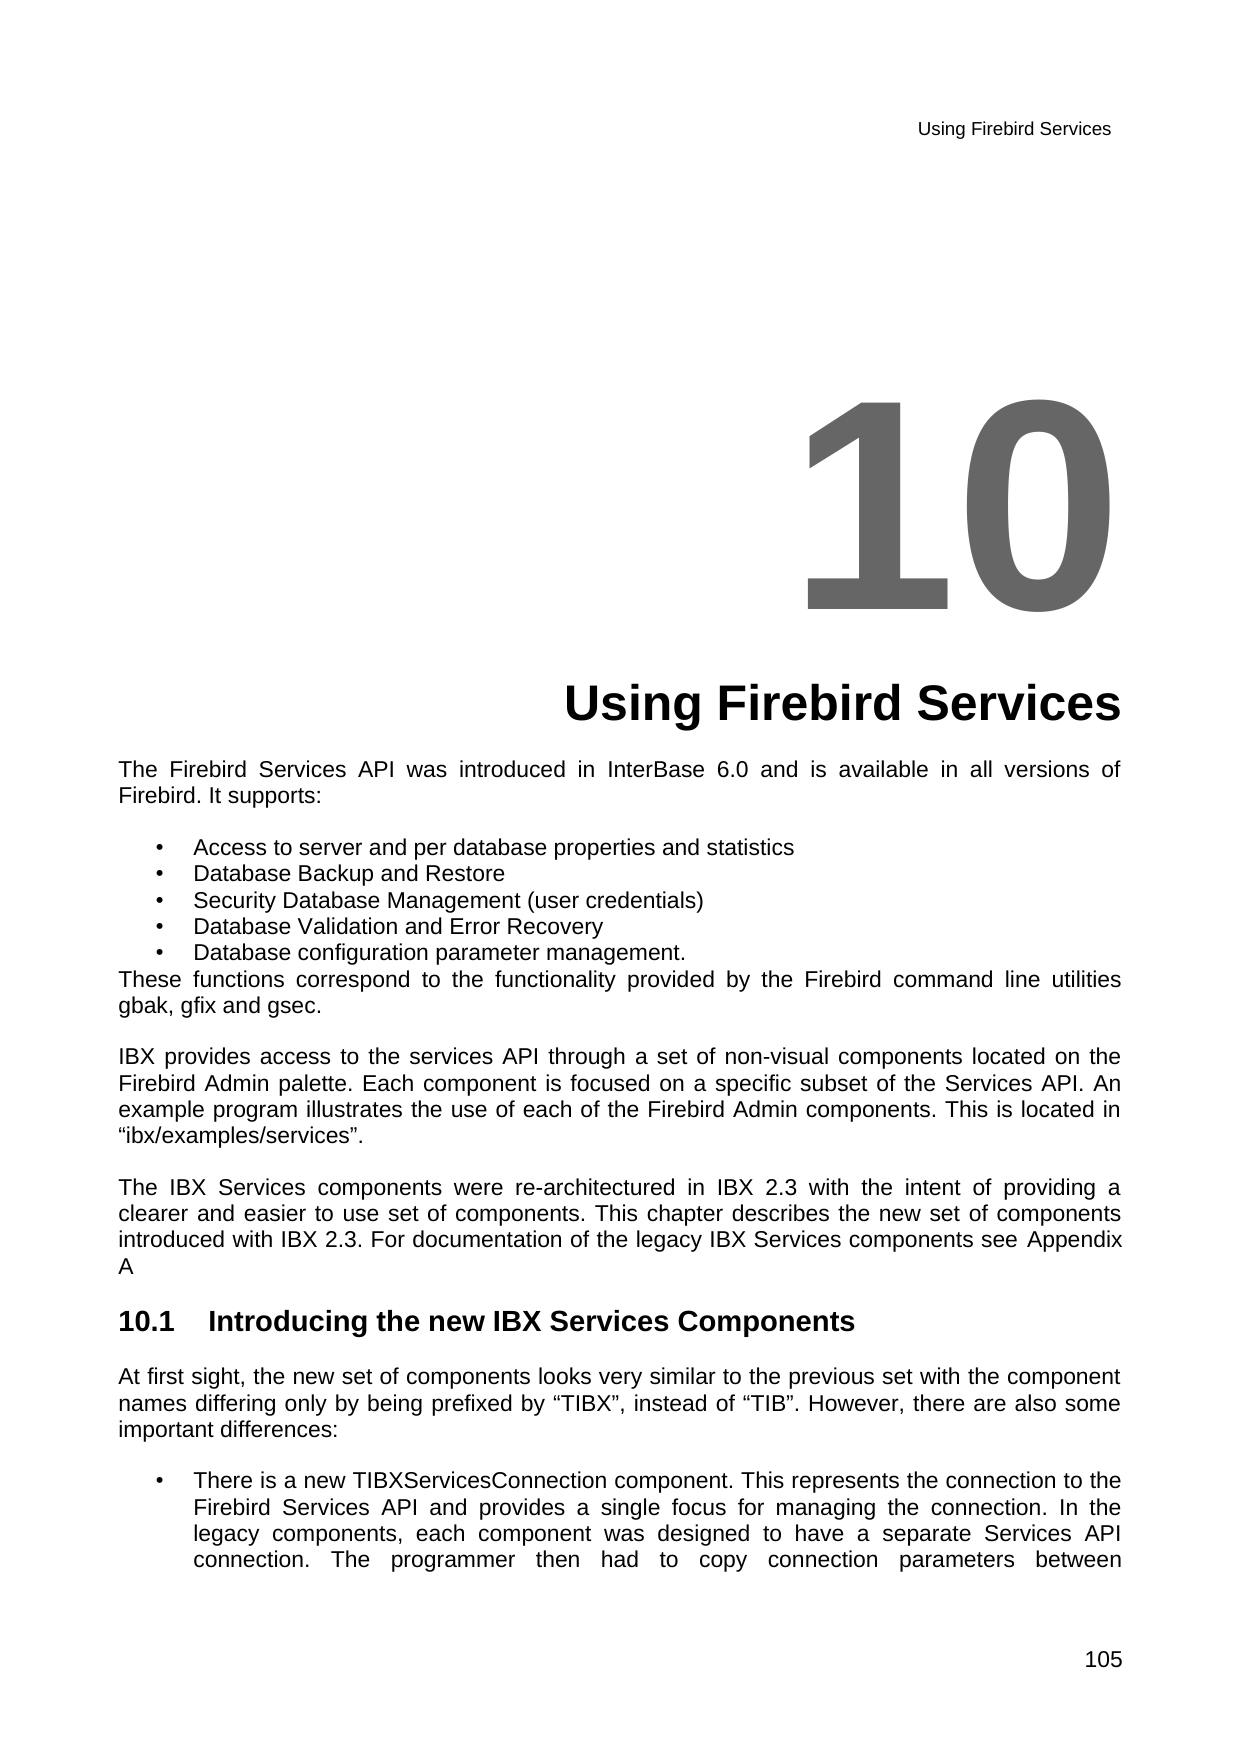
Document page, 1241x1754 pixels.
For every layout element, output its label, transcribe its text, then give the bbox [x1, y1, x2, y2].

list Access to server and per database properties and statistics [156, 834, 1122, 860]
list Database configuration parameter management. [156, 939, 1122, 966]
text IBX provides access to the services API through a set of non-visual components located on the Firebird Admin palette. Each component is focused on a specific subset of the Services API. An example program illustrates the use of each of the Firebird Admin components. This is located in “ibx/examples/services”. [118, 1043, 1122, 1149]
list Database Validation and Error Recovery [156, 913, 1122, 939]
text These functions correspond to the functionality provided by the Firebird command line utilities gbak, gfix and gsec. [118, 966, 1122, 1018]
list There is a new TIBXServicesConnection component. This represents the connection to the Firebird Services API and provides a single focus for managing the connection. In the legacy components, each component was designed to have a separate Services API connection. The programmer then had to copy connection parameters between [156, 1467, 1122, 1573]
list Database Backup and Restore [156, 860, 1122, 887]
text At first sight, the new set of components looks very similar to the previous set with the component names differing only by being prefixed by “TIBX”, instead of “TIB”. However, there are also some important differences: [118, 1363, 1122, 1442]
subtitle Using Firebird Services [81, 328, 1122, 731]
subtitle Introducing the new IBX Services Components [118, 1304, 1122, 1338]
list Security Database Management (user credentials) [156, 887, 1122, 913]
text The IBX Services components were re-architectured in IBX 2.3 with the intent of providing a clearer and easier to use set of components. This chapter describes the new set of components introduced with IBX 2.3. For documentation of the legacy IBX Services components see Appendix A. [118, 1174, 1122, 1279]
text The Firebird Services API was introduced in InterBase 6.0 and is available in all versions of Firebird. It supports: [118, 756, 1122, 809]
